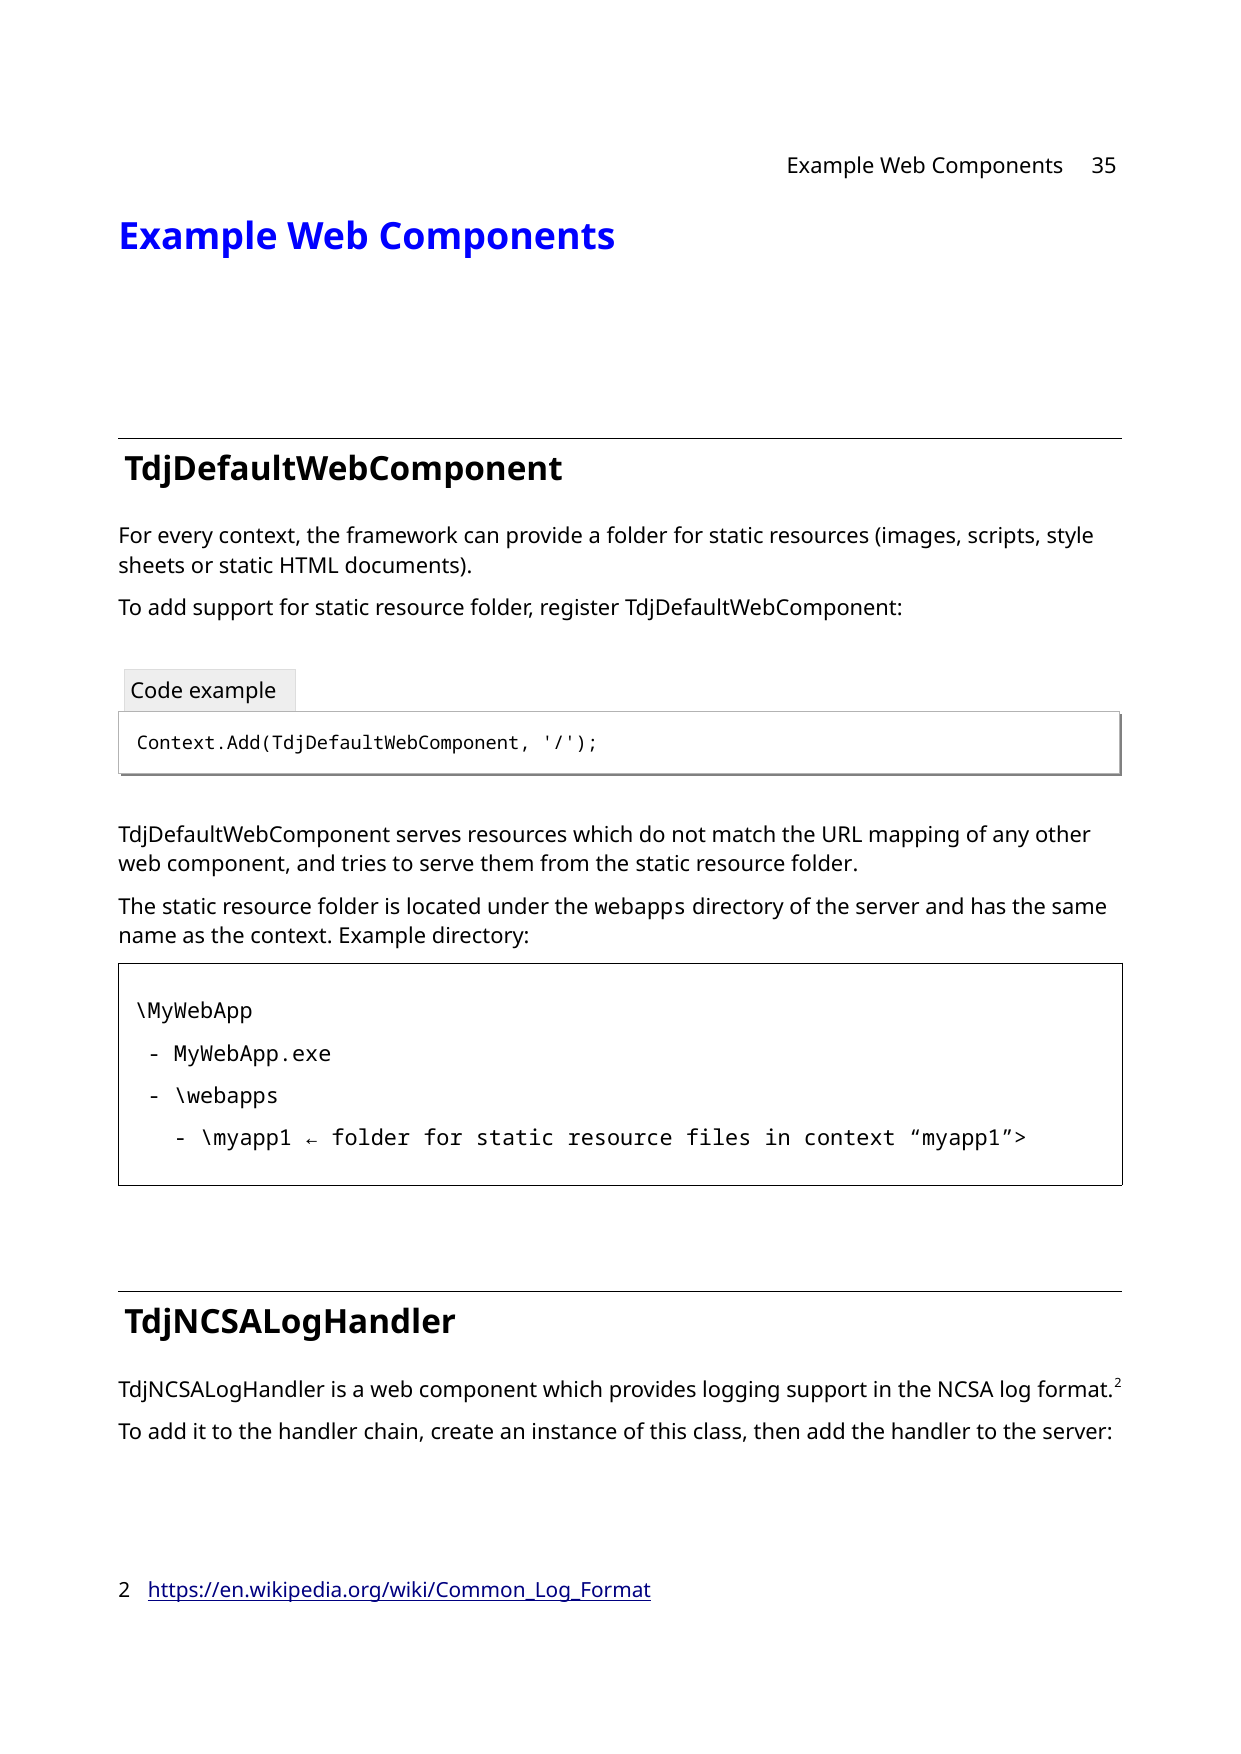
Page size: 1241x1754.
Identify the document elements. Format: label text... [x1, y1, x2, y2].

text - \myapp1 ← folder for static resource files in context “myapp1”> [119, 1119, 1122, 1185]
subtitle TdjDefaultWebComponent [118, 439, 1122, 496]
text \MyWebApp [119, 964, 1122, 1025]
text Code example [125, 670, 295, 711]
text To add it to the handler chain, create an instance of this class, then add the handler to the server: [118, 1416, 1122, 1446]
text - MyWebApp.exe [119, 1035, 1122, 1068]
text To add support for static resource folder, register TdjDefaultWebComponent: [118, 592, 1122, 622]
text - \webapps [119, 1077, 1122, 1110]
subtitle TdjNCSALogHandler [118, 1292, 1122, 1349]
text Context.Add(TdjDefaultWebComponent, '/'); [119, 712, 1119, 773]
text TdjNCSALogHandler is a web component which provides logging support in the NCSA log format. [118, 1374, 1122, 1403]
subtitle Example Web Components [118, 209, 1122, 260]
text https://en.wikipedia.org/wiki/Common_Log_Format [118, 1576, 1122, 1604]
text The static resource folder is located under the webapps directory of the server and has the same name as the context. Example directory: [118, 891, 1122, 950]
text TdjDefaultWebComponent serves resources which do not match the URL mapping of any other web component, and tries to serve them from the static resource folder. [118, 818, 1122, 878]
text For every context, the framework can provide a folder for static resources (images, scripts, style sheets or static HTML documents). [118, 520, 1122, 579]
